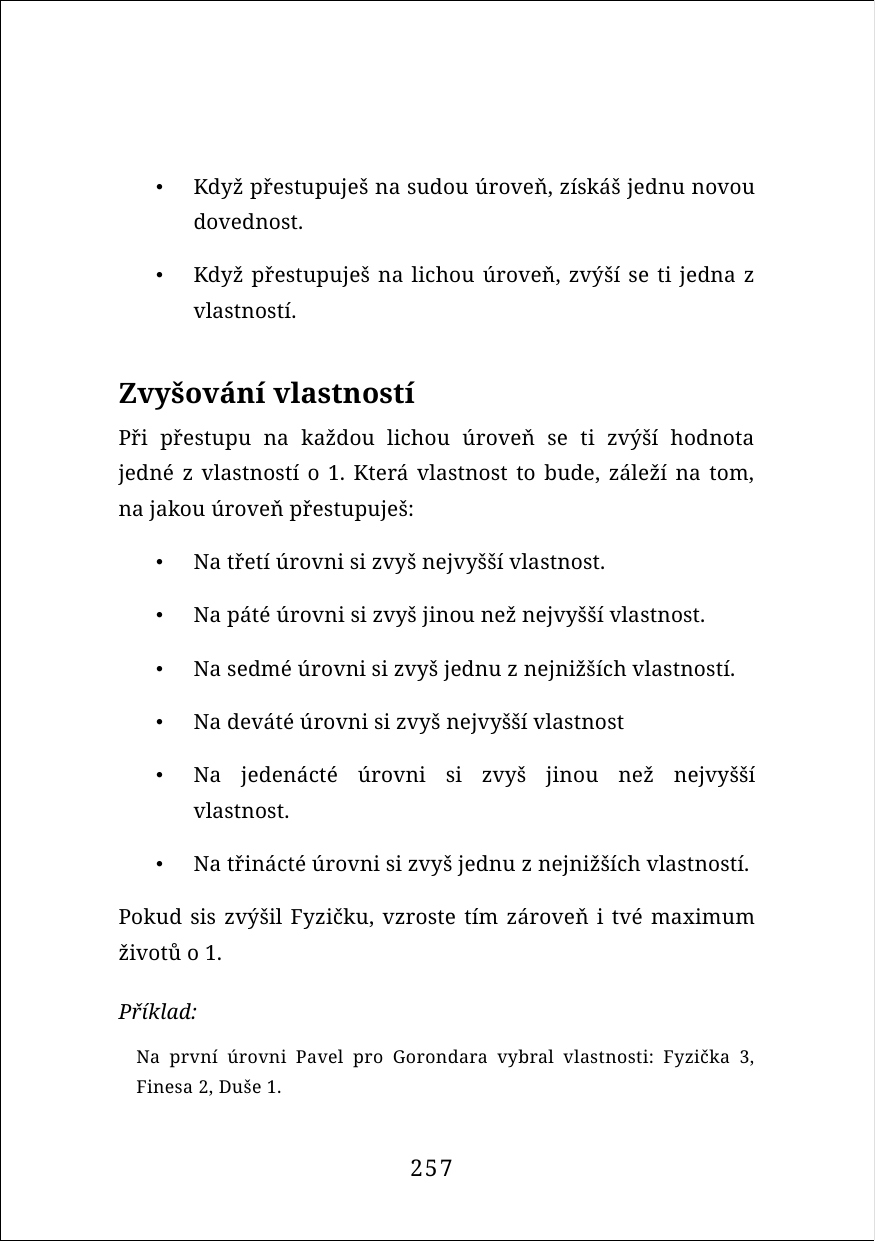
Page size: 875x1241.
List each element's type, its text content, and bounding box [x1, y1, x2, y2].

list Na páté úrovni si zvyš jinou než nejvyšší vlastnost. [156, 601, 756, 629]
text Při přestupu na každou lichou úroveň se ti zvýší hodnota jedné z vlastností o 1. Která vlastnost to bude, záleží na tom, na jakou úroveň přestupuješ: [118, 423, 756, 522]
list Na jedenácté úrovni si zvyš jinou než nejvyšší vlastnost. [156, 760, 756, 824]
text Pokud sis zvýšil Fyzičku, vzroste tím zároveň i tvé maximum životů o 1. [118, 902, 756, 966]
list Když přestupuješ na lichou úroveň, zvýší se ti jedna z vlastností. [156, 261, 756, 324]
list Na deváté úrovni si zvyš nejvyšší vlastnost [156, 707, 756, 735]
text Příklad: [118, 997, 756, 1025]
list Na třinácté úrovni si zvyš jednu z nejnižších vlastností. [156, 849, 756, 877]
subtitle Zvyšování vlastností [118, 373, 756, 411]
list Na třetí úrovni si zvyš nejvyšší vlastnost. [156, 547, 756, 576]
list Na sedmé úrovni si zvyš jednu z nejnižších vlastností. [156, 654, 756, 682]
list Když přestupuješ na sudou úroveň, získáš jednu novou dovednost. [156, 172, 756, 236]
text Na první úrovni Pavel pro Gorondara vybral vlastnosti: Fyzička 3, Finesa 2, Duše 1. [136, 1044, 756, 1098]
